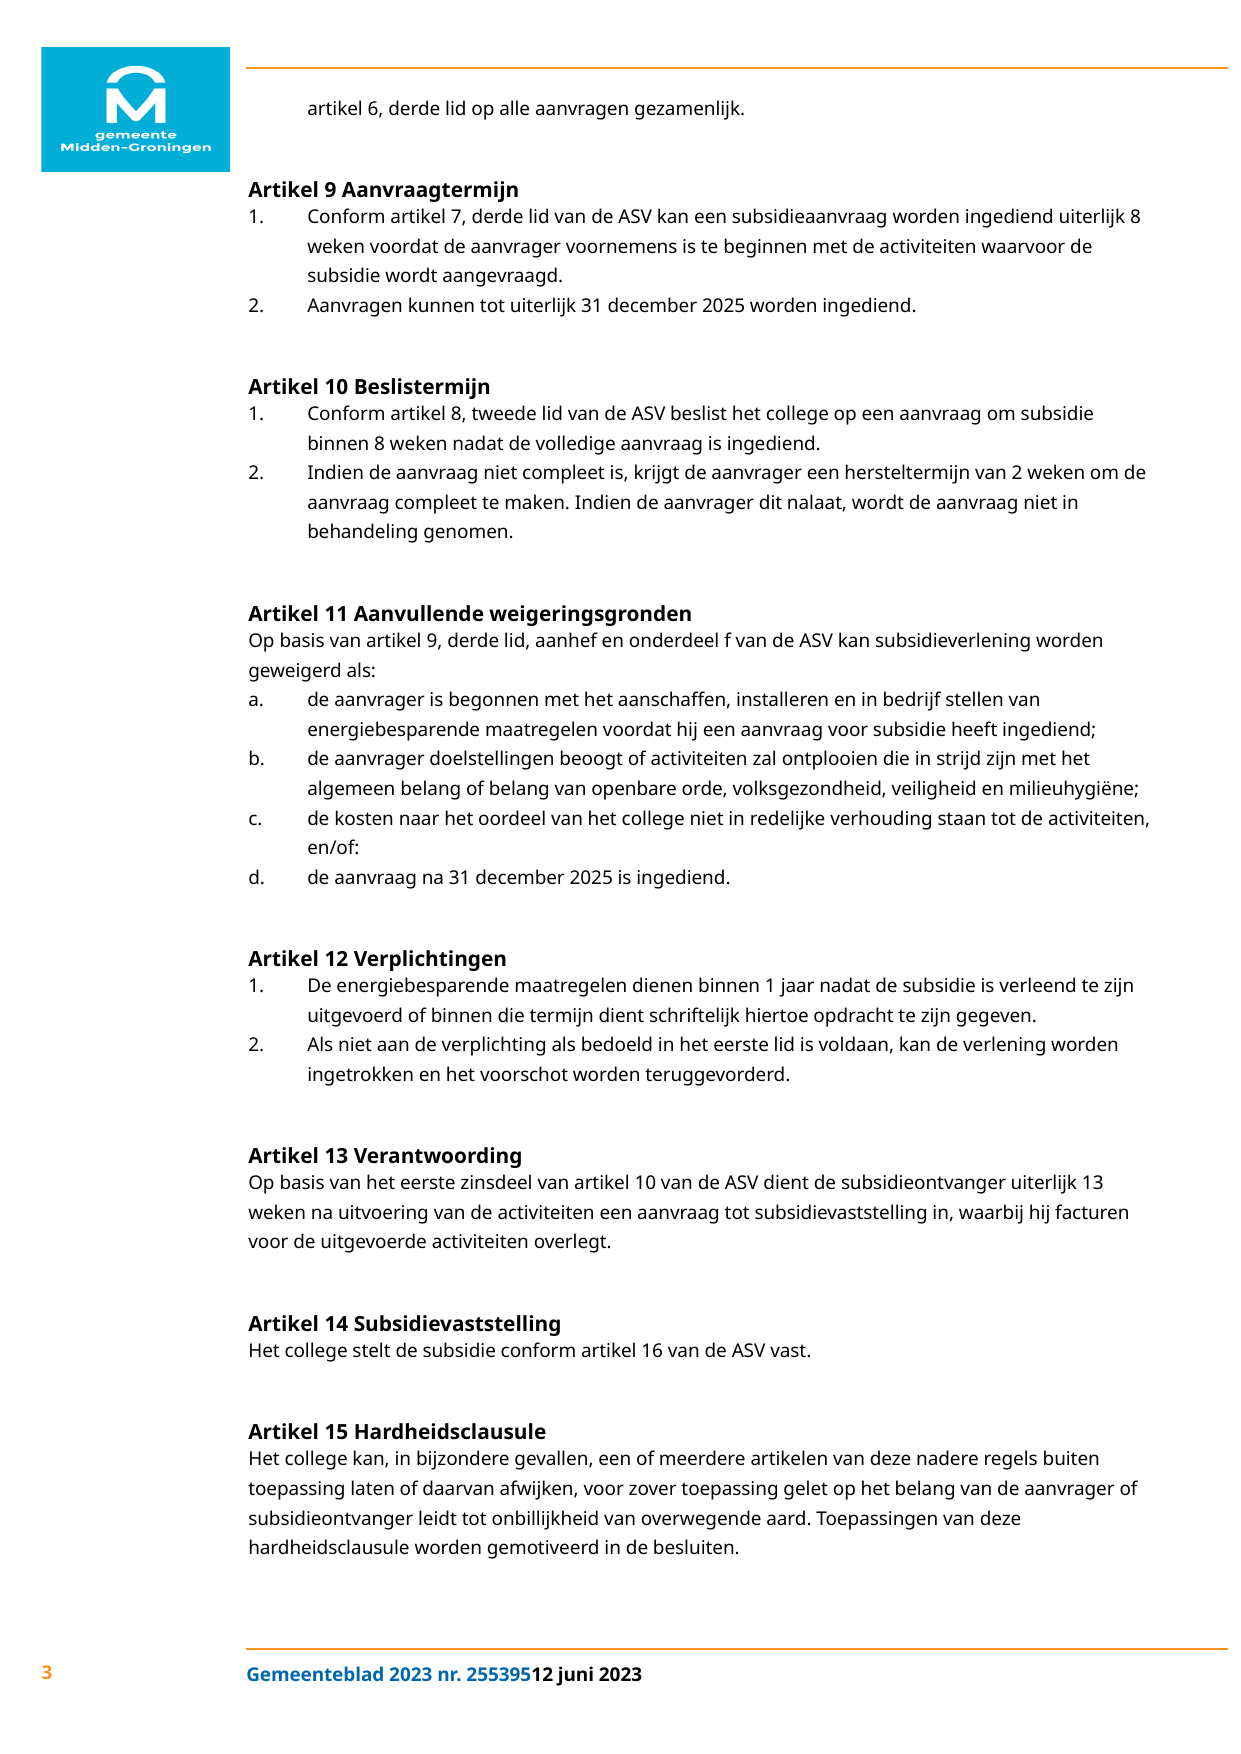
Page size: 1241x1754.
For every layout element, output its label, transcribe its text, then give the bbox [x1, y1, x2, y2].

text Het college kan, in bijzondere gevallen, een of meerdere artikelen van deze nadere regels buiten toepassing laten of daarvan afwijken, voor zover toepassing gelet op het belang van de aanvrager of subsidieontvanger leidt tot onbillijkheid van overwegende aard. Toepassingen van deze hardheidsclausule worden gemotiveerd in de besluiten. [248, 1446, 1152, 1560]
text Artikel 10 Beslistermijn [248, 372, 1152, 400]
list Indien de aanvraag niet compleet is, krijgt de aanvrager een hersteltermijn van 2 weken om de aanvraag compleet te maken. Indien de aanvrager dit nalaat, wordt de aanvraag niet in behandeling genomen. [248, 459, 1152, 544]
picture [108, 66, 164, 82]
list Conform artikel 7, derde lid van de ASV kan een subsidieaanvraag worden ingediend uiterlijk 8 weken voordat de aanvrager voornemens is te beginnen met de activiteiten waarvoor de subsidie wordt aangevraagd. [248, 203, 1152, 288]
picture [184, 146, 190, 153]
list De energiebesparende maatregelen dienen binnen 1 jaar nadat de subsidie is verleend te zijn uitgevoerd of binnen die termijn dient schriftelijk hiertoe opdracht te zijn gegeven. [248, 972, 1152, 1028]
list artikel 6, derde lid op alle aanvragen gezamenlijk. [248, 95, 1152, 121]
text Artikel 12 Verplichtingen [248, 944, 1152, 972]
list Conform artikel 8, tweede lid van de ASV beslist het college op een aanvraag om subsidie binnen 8 weken nadat de volledige aanvraag is ingediend. [248, 400, 1152, 456]
text Het college stelt de subsidie conform artikel 16 van de ASV vast. [248, 1337, 1152, 1363]
text Artikel 13 Verantwoording [248, 1141, 1152, 1169]
picture [107, 89, 165, 122]
text Op basis van het eerste zinsdeel van artikel 10 van de ASV dient de subsidieontvanger uiterlijk 13 weken na uitvoering van de activiteiten een aanvraag tot subsidievaststelling in, waarbij hij facturen voor de uitgevoerde activiteiten overlegt. [248, 1169, 1152, 1254]
list de kosten naar het oordeel van het college niet in redelijke verhouding staan tot de activiteiten, en/of: [248, 805, 1152, 860]
list Als niet aan de verplichting als bedoeld in het eerste lid is voldaan, kan de verlening worden ingetrokken en het voorschot worden teruggevorderd. [248, 1031, 1152, 1087]
text Artikel 15 Hardheidsclausule [248, 1417, 1152, 1446]
text Artikel 11 Aanvullende weigeringsgronden [248, 599, 1152, 627]
list Aanvragen kunnen tot uiterlijk 31 december 2025 worden ingediend. [248, 292, 1152, 318]
text Artikel 9 Aanvraagtermijn [248, 175, 1152, 203]
text Op basis van artikel 9, derde lid, aanhef en onderdeel f van de ASV kan subsidieverlening worden geweigerd als: [248, 627, 1152, 682]
text Artikel 14 Subsidievaststelling [248, 1309, 1152, 1337]
list de aanvrager is begonnen met het aanschaffen, installeren en in bedrijf stellen van energiebesparende maatregelen voordat hij een aanvraag voor subsidie heeft ingediend; [248, 686, 1152, 742]
list de aanvrager doelstellingen beoogt of activiteiten zal ontplooien die in strijd zijn met het algemeen belang of belang van openbare orde, volksgezondheid, veiligheid en milieuhygiëne; [248, 746, 1152, 801]
list de aanvraag na 31 december 2025 is ingediend. [248, 864, 1152, 889]
